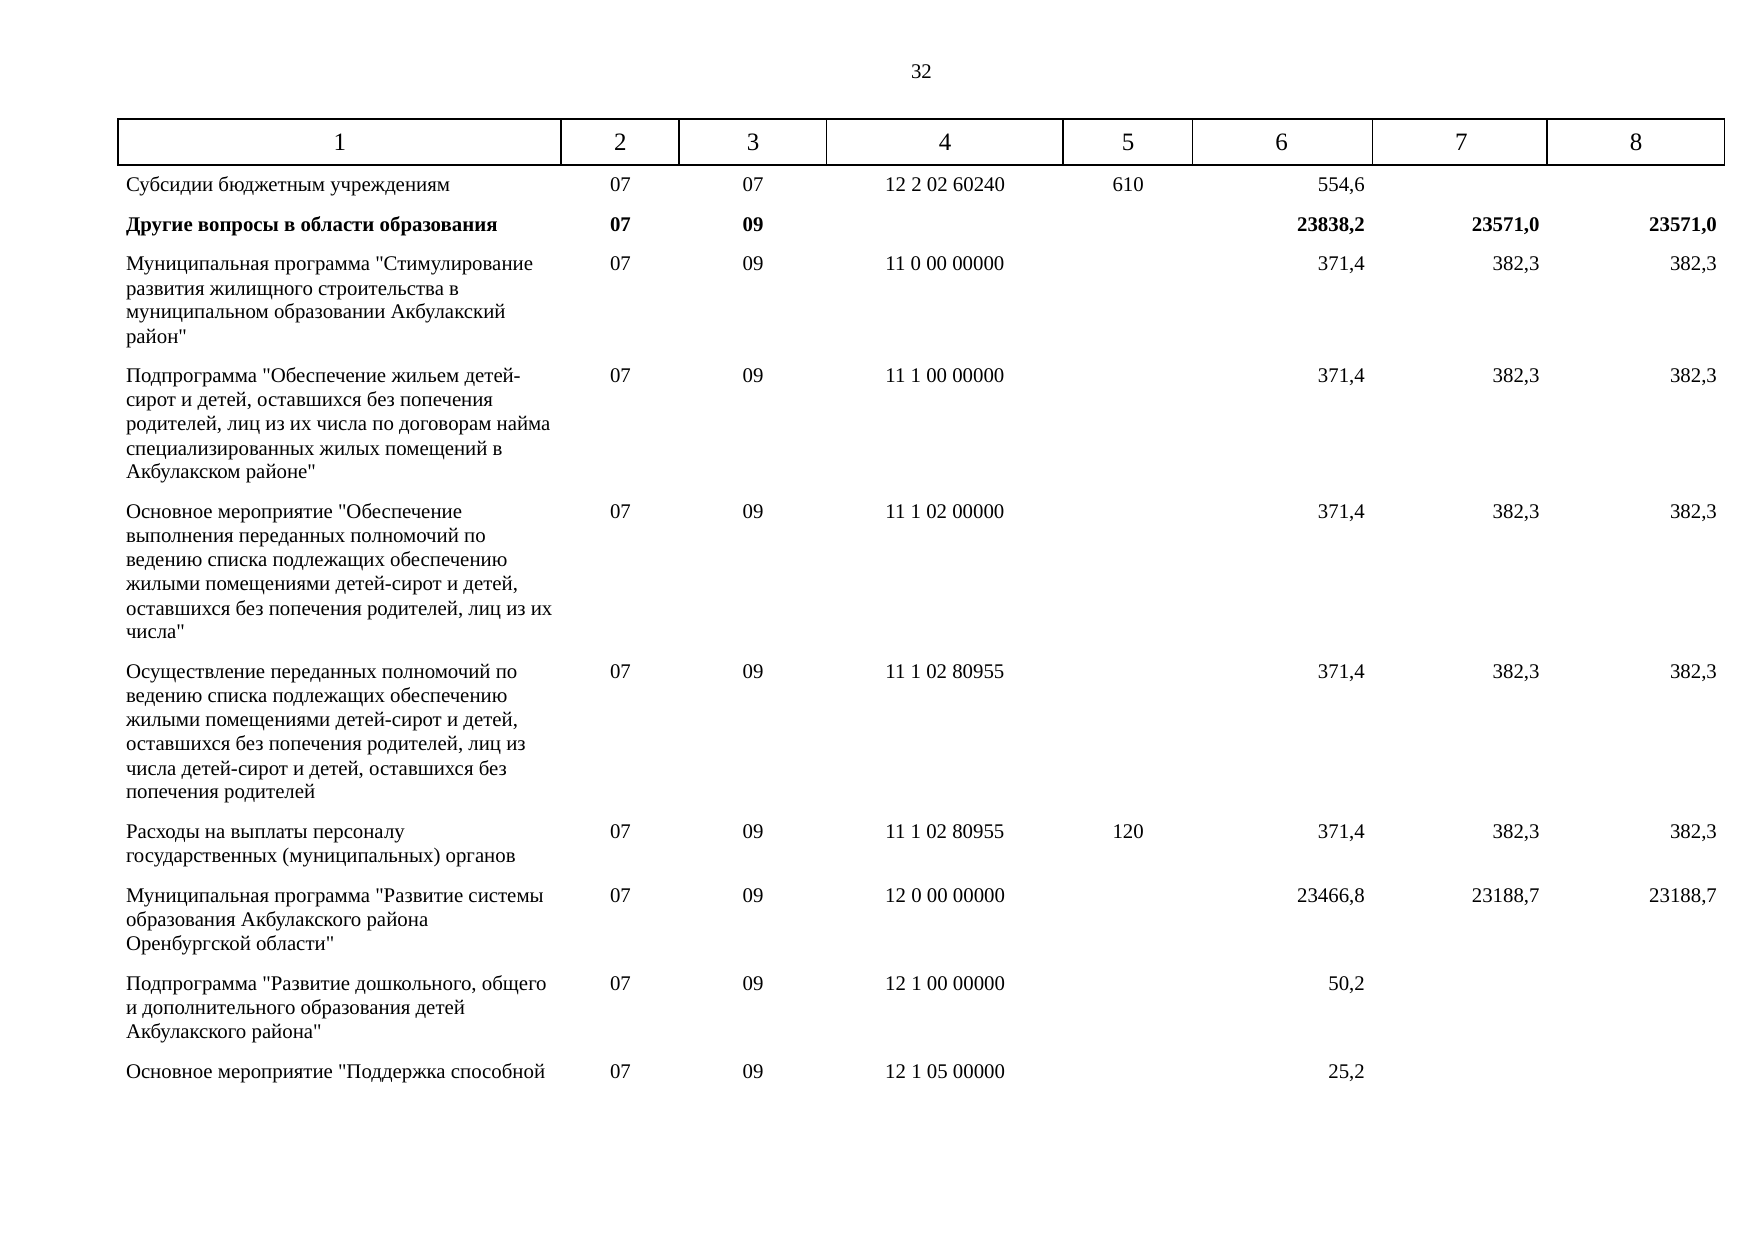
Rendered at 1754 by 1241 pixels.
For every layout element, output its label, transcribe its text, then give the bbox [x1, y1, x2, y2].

table_cell Другие вопросы в области образования [118, 204, 561, 243]
table_cell 23571,0 [1372, 204, 1547, 243]
table_cell Расходы на выплаты персоналу государственных (муниципальных) органов [118, 811, 561, 875]
table_cell 12 1 00 00000 [827, 963, 1063, 1051]
table_cell 382,3 [1372, 651, 1547, 811]
table_cell Подпрограмма "Развитие дошкольного, общего и дополнительного образования детей Акбулакского района" [118, 963, 561, 1051]
table_header [680, 120, 826, 164]
table_cell 07 [561, 963, 679, 1051]
table_cell 07 [561, 651, 679, 811]
table_cell [1063, 963, 1193, 1051]
table_header [1373, 120, 1546, 164]
table_header 3 [687, 128, 819, 156]
table_header [1193, 120, 1372, 164]
table_cell 07 [561, 1051, 679, 1090]
table_cell 11 0 00 00000 [827, 244, 1063, 355]
table_cell Муниципальная программа "Стимулирование развития жилищного строительства в муниципальном образовании Акбулакский район" [118, 244, 561, 355]
table_cell [1372, 963, 1547, 1051]
table_header [562, 120, 678, 164]
table_header 8 [1555, 128, 1716, 156]
table_header 4 [835, 128, 1055, 156]
table_cell 554,6 [1193, 166, 1372, 204]
table_cell 07 [561, 491, 679, 651]
table_cell 382,3 [1547, 651, 1724, 811]
table_cell 09 [679, 811, 827, 875]
table_cell [1372, 166, 1547, 204]
table_cell 23571,0 [1547, 204, 1724, 243]
table_cell 11 1 02 00000 [827, 491, 1063, 651]
table_cell Субсидии бюджетным учреждениям [118, 166, 561, 204]
table_cell 120 [1063, 811, 1193, 875]
table_cell 23188,7 [1372, 875, 1547, 963]
table_cell 382,3 [1372, 244, 1547, 355]
table_cell Осуществление переданных полномочий по ведению списка подлежащих обеспечению жилыми помещениями детей-сирот и детей, оставшихся без попечения родителей, лиц из числа детей-сирот и детей, оставшихся без попечения родителей [118, 651, 561, 811]
table_cell 382,3 [1547, 355, 1724, 491]
table_cell 12 0 00 00000 [827, 875, 1063, 963]
table_cell 610 [1063, 166, 1193, 204]
table_cell 382,3 [1547, 244, 1724, 355]
table_cell 382,3 [1372, 491, 1547, 651]
table_cell 11 1 02 80955 [827, 811, 1063, 875]
table_cell 09 [679, 244, 827, 355]
table_cell [1547, 1051, 1724, 1090]
table_cell Основное мероприятие "Поддержка способной [118, 1051, 561, 1090]
table_cell 371,4 [1193, 811, 1372, 875]
table_cell 09 [679, 491, 827, 651]
table_cell 23466,8 [1193, 875, 1372, 963]
table_header 1 [126, 128, 553, 156]
table_header [119, 120, 560, 164]
table_cell [1063, 651, 1193, 811]
table_cell 07 [561, 244, 679, 355]
table_cell 371,4 [1193, 355, 1372, 491]
table_cell 09 [679, 875, 827, 963]
table_cell 09 [679, 963, 827, 1051]
table_cell 371,4 [1193, 651, 1372, 811]
table_header 2 [569, 128, 671, 156]
table_cell 12 2 02 60240 [827, 166, 1063, 204]
table_cell 07 [561, 204, 679, 243]
table_cell [1547, 963, 1724, 1051]
table_cell [1063, 491, 1193, 651]
table_cell 11 1 02 80955 [827, 651, 1063, 811]
table_cell 50,2 [1193, 963, 1372, 1051]
table_cell 382,3 [1547, 811, 1724, 875]
table_cell 382,3 [1372, 811, 1547, 875]
table_cell 07 [561, 166, 679, 204]
table_cell [1063, 355, 1193, 491]
table_cell 23188,7 [1547, 875, 1724, 963]
table_cell Основное мероприятие "Обеспечение выполнения переданных полномочий по ведению списка подлежащих обеспечению жилыми помещениями детей-сирот и детей, оставшихся без попечения родителей, лиц из их числа" [118, 491, 561, 651]
table_header [1064, 120, 1192, 164]
table_cell 23838,2 [1193, 204, 1372, 243]
table_cell 12 1 05 00000 [827, 1051, 1063, 1090]
table_cell 09 [679, 355, 827, 491]
table_header [1548, 120, 1724, 164]
table_cell Муниципальная программа "Развитие системы образования Акбулакского района Оренбургской области" [118, 875, 561, 963]
table_cell [827, 204, 1063, 243]
table_cell 382,3 [1372, 355, 1547, 491]
table_cell [1372, 1051, 1547, 1090]
table_cell [1547, 166, 1724, 204]
table_cell 371,4 [1193, 491, 1372, 651]
table_cell 07 [561, 811, 679, 875]
table_cell [1063, 204, 1193, 243]
table_cell 07 [561, 355, 679, 491]
table_cell 09 [679, 651, 827, 811]
table_cell 07 [561, 875, 679, 963]
table_cell Подпрограмма "Обеспечение жильем детей-сирот и детей, оставшихся без попечения родителей, лиц из их числа по договорам найма специализированных жилых помещений в Акбулакском районе" [118, 355, 561, 491]
table_cell [1063, 1051, 1193, 1090]
table_cell 09 [679, 204, 827, 243]
table_cell 382,3 [1547, 491, 1724, 651]
table_cell 11 1 00 00000 [827, 355, 1063, 491]
table_cell 09 [679, 1051, 827, 1090]
table_header 5 [1071, 128, 1185, 156]
table_header [827, 120, 1062, 164]
table_cell [1063, 875, 1193, 963]
table_header 7 [1380, 128, 1542, 156]
table_cell 371,4 [1193, 244, 1372, 355]
table_cell [1063, 244, 1193, 355]
table_header 6 [1201, 128, 1362, 156]
table_cell 25,2 [1193, 1051, 1372, 1090]
table_cell 07 [679, 166, 827, 204]
